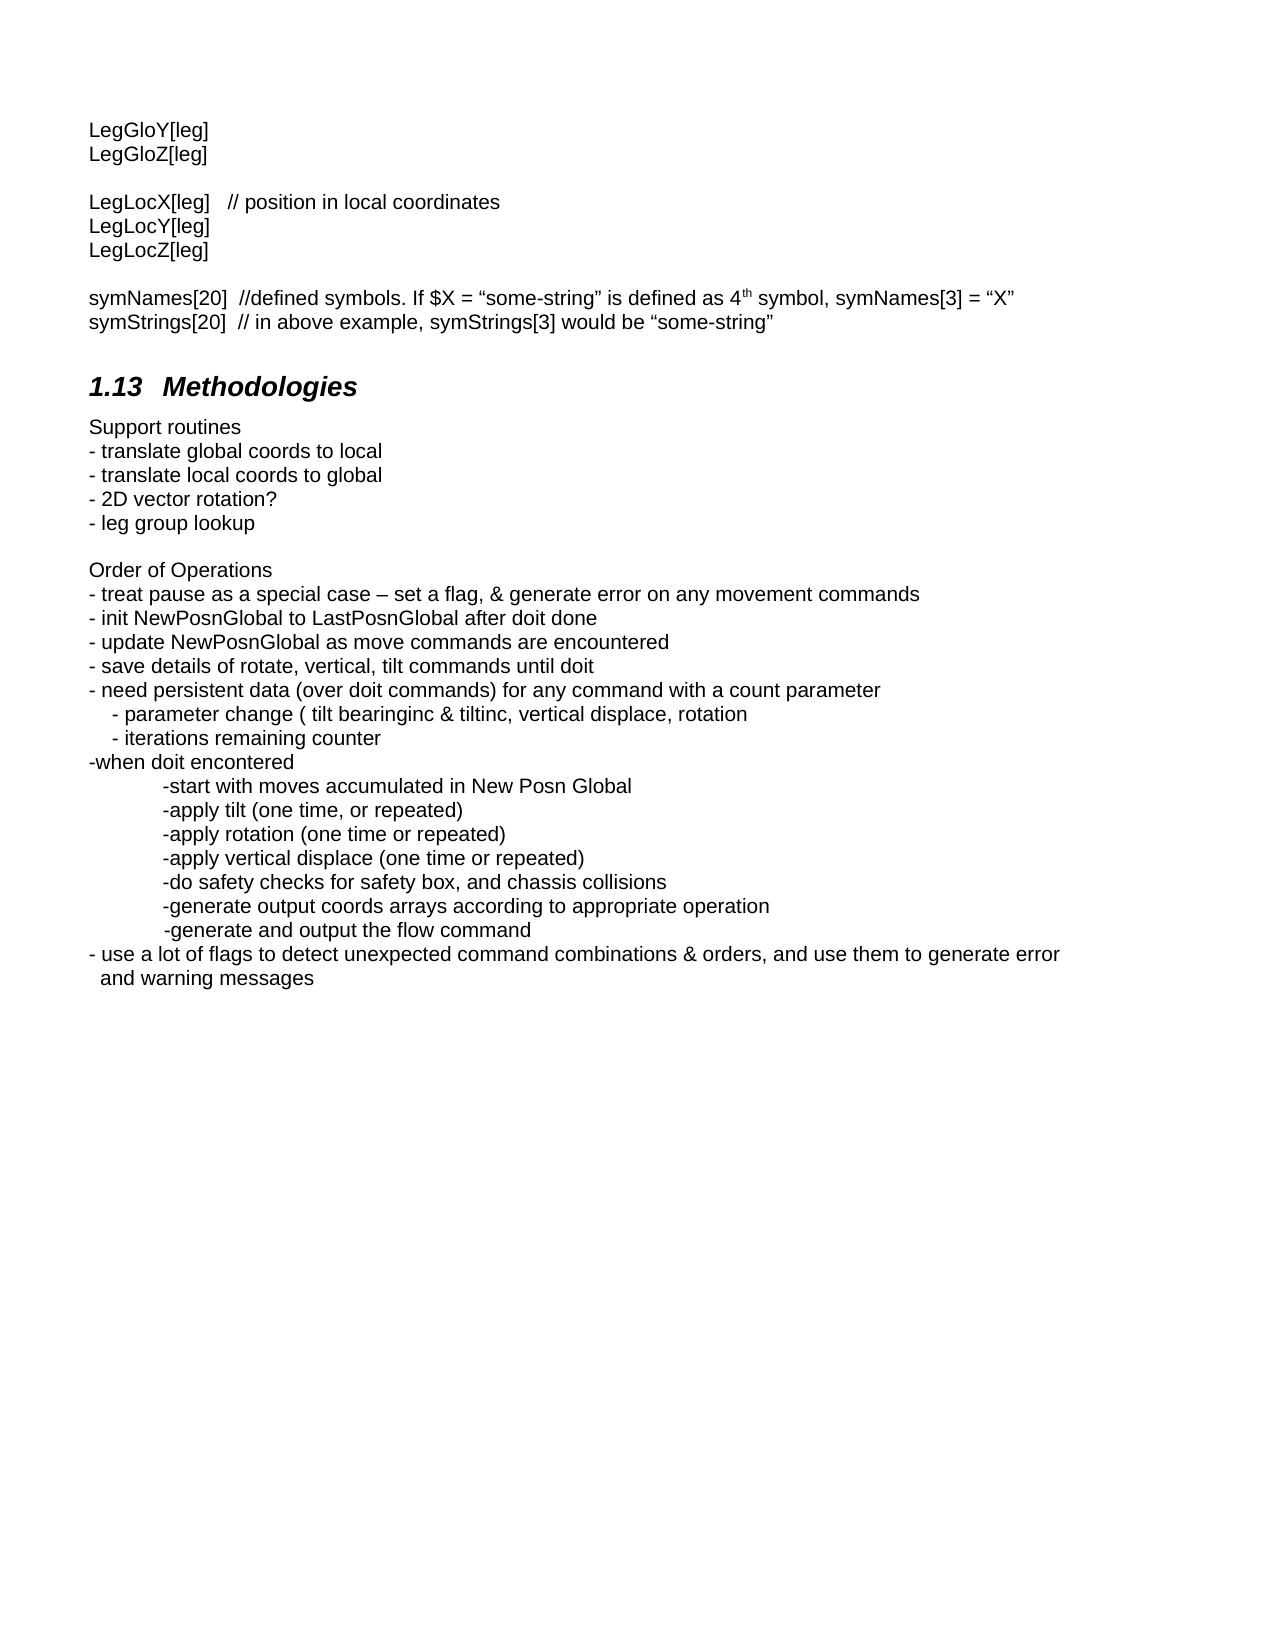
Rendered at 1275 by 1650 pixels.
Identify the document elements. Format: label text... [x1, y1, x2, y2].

subtitle Methodologies [88, 370, 1186, 402]
text -apply rotation (one time or repeated) [88, 822, 1186, 846]
text LegGloZ[leg] [88, 142, 1186, 166]
text - need persistent data (over doit commands) for any command with a count parameter [88, 678, 1186, 702]
text -generate output coords arrays according to appropriate operation [88, 894, 1186, 918]
text - 2D vector rotation? [88, 486, 1186, 510]
text -generate and output the flow command [88, 918, 1186, 942]
text LegLocY[leg] [88, 214, 1186, 238]
text - save details of rotate, vertical, tilt commands until doit [88, 654, 1186, 678]
text - parameter change ( tilt bearinginc & tiltinc, vertical displace, rotation [88, 702, 1186, 726]
text - iterations remaining counter [88, 726, 1186, 750]
text - leg group lookup [88, 510, 1186, 534]
text -start with moves accumulated in New Posn Global [88, 774, 1186, 798]
text - translate local coords to global [88, 462, 1186, 486]
text LegGloY[leg] [88, 118, 1186, 142]
text Support routines [88, 414, 1186, 438]
text -do safety checks for safety box, and chassis collisions [88, 870, 1186, 894]
text symNames[20] //defined symbols. If $X = “some-string” is defined as 4th symbol, symNames[3] = “X” [88, 286, 1186, 310]
text -apply tilt (one time, or repeated) [88, 798, 1186, 822]
text LegLocZ[leg] [88, 238, 1186, 262]
text - treat pause as a special case – set a flag, & generate error on any movement commands [88, 582, 1186, 606]
text - update NewPosnGlobal as move commands are encountered [88, 630, 1186, 654]
text and warning messages [88, 966, 1186, 989]
text LegLocX[leg] // position in local coordinates [88, 190, 1186, 214]
text - use a lot of flags to detect unexpected command combinations & orders, and use them to generate error [88, 942, 1186, 966]
text - translate global coords to local [88, 438, 1186, 462]
text -when doit encontered [88, 750, 1186, 774]
text -apply vertical displace (one time or repeated) [88, 846, 1186, 870]
text symStrings[20] // in above example, symStrings[3] would be “some-string” [88, 310, 1186, 334]
text - init NewPosnGlobal to LastPosnGlobal after doit done [88, 606, 1186, 630]
text Order of Operations [88, 558, 1186, 582]
